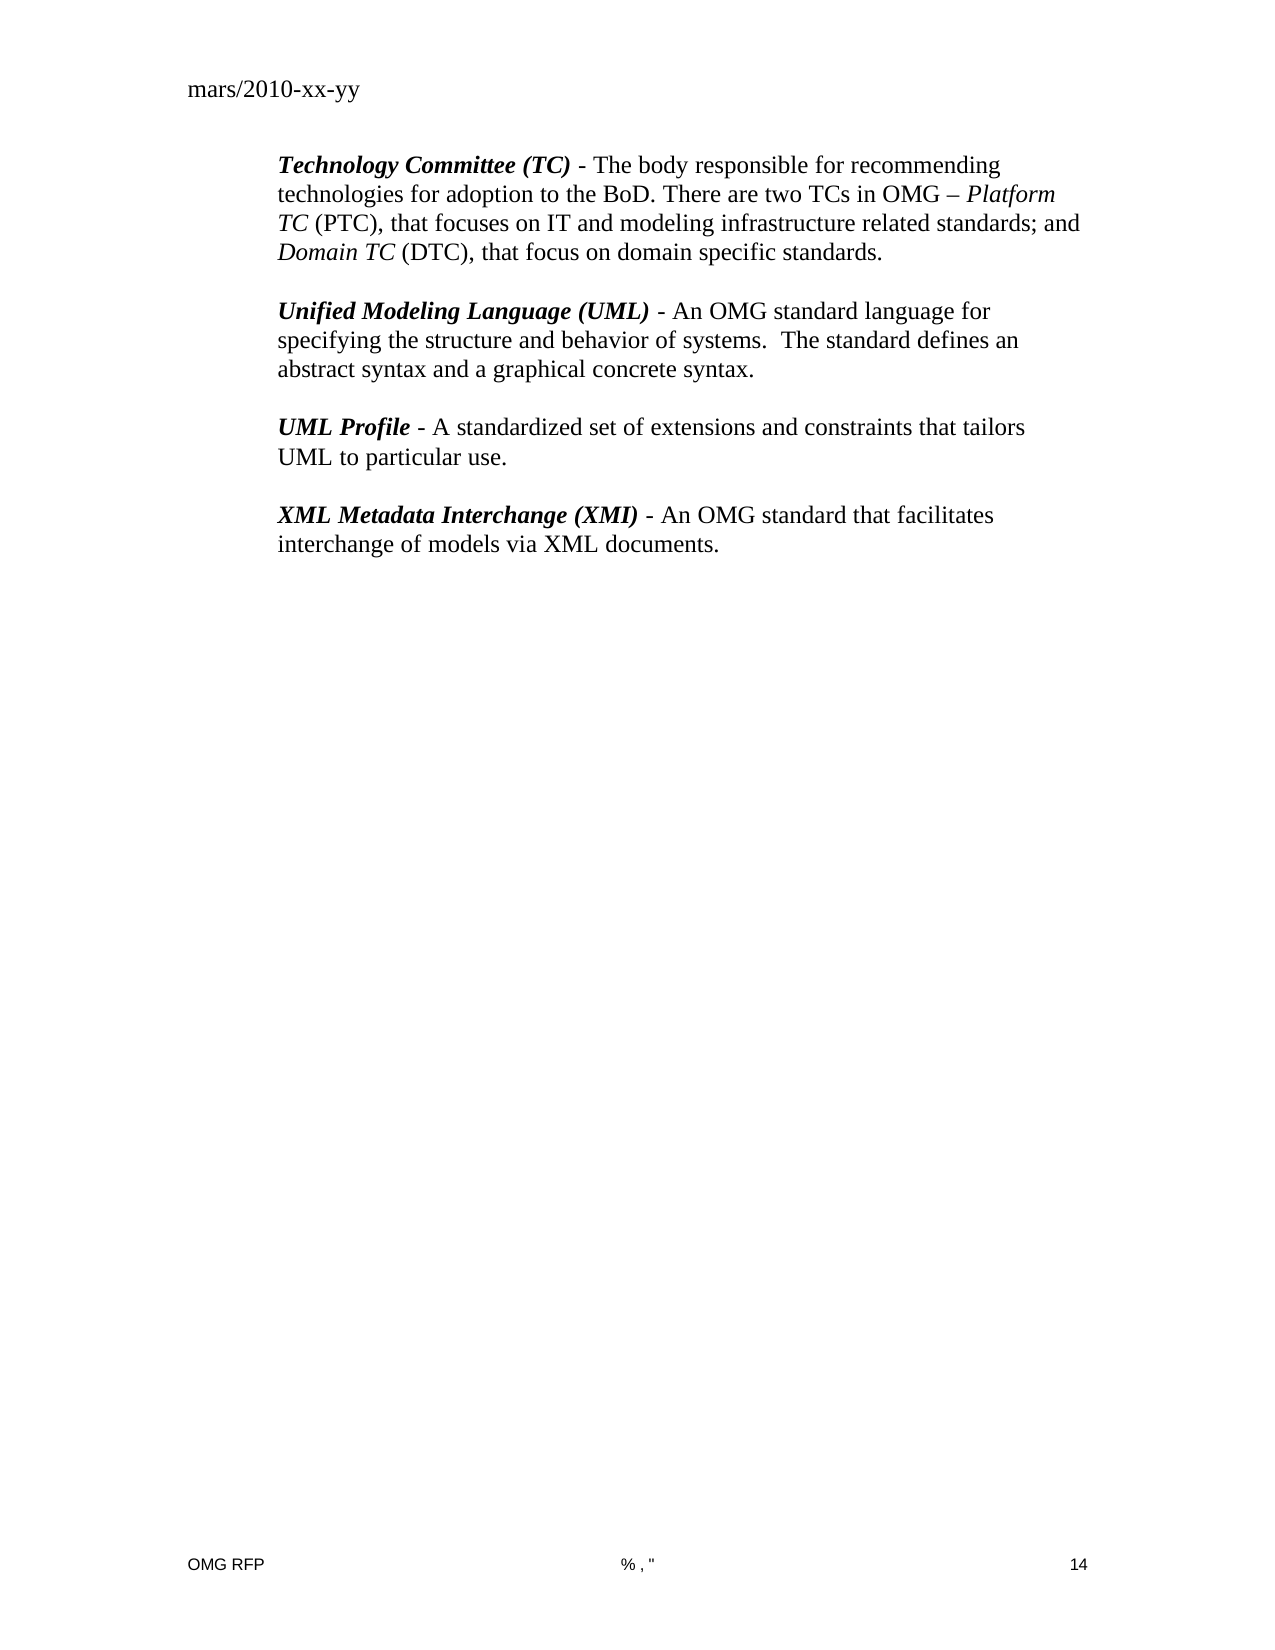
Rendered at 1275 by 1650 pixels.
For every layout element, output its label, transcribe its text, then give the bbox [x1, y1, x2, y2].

text Unified Modeling Language (UML) - An OMG standard language for specifying the structure and behavior of systems. The standard defines an abstract syntax and a graphical concrete syntax. [277, 296, 1087, 383]
text UML Profile - A standardized set of extensions and constraints that tailors UML to particular use. [277, 412, 1087, 471]
text Technology Committee (TC) - The body responsible for recommending technologies for adoption to the BoD. There are two TCs in OMG – Platform TC (PTC), that focuses on IT and modeling infrastructure related standards; and Domain TC (DTC), that focus on domain specific standards. [277, 150, 1087, 267]
text XML Metadata Interchange (XMI) - An OMG standard that facilitates interchange of models via XML documents. [277, 500, 1087, 558]
